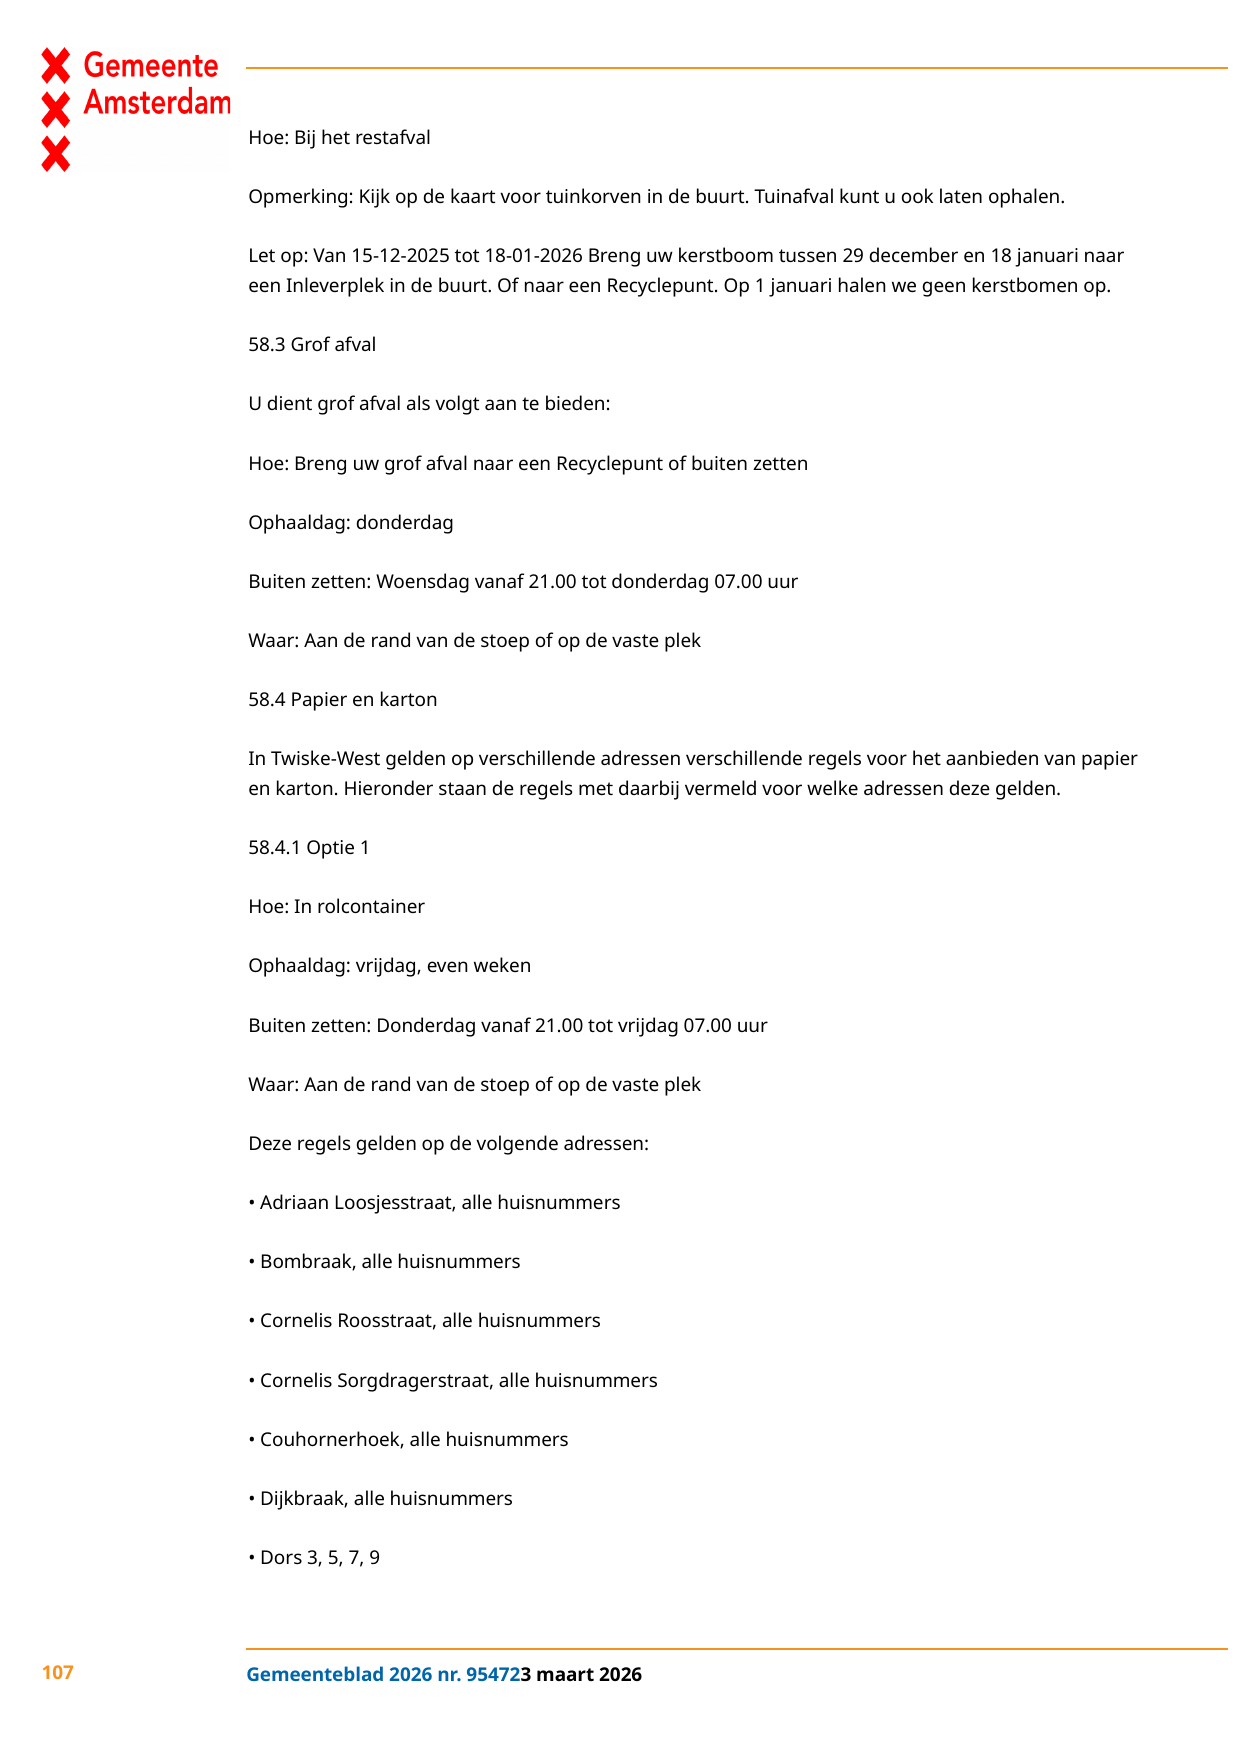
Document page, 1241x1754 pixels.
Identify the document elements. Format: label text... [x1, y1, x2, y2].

text • Dijkbraak, alle huisnummers [248, 1485, 1152, 1511]
text • Couhornerhoek, alle huisnummers [248, 1426, 1152, 1452]
text In Twiske-West gelden op verschillende adressen verschillende regels voor het aanbieden van papier en karton. Hieronder staan de regels met daarbij vermeld voor welke adressen deze gelden. [248, 746, 1152, 801]
text • Cornelis Roosstraat, alle huisnummers [248, 1308, 1152, 1333]
text Waar: Aan de rand van de stoep of op de vaste plek [248, 627, 1152, 653]
text • Bombraak, alle huisnummers [248, 1248, 1152, 1274]
text Ophaaldag: donderdag [248, 509, 1152, 535]
text Buiten zetten: Donderdag vanaf 21.00 tot vrijdag 07.00 uur [248, 1012, 1152, 1038]
text Hoe: In rolcontainer [248, 893, 1152, 919]
text • Dors 3, 5, 7, 9 [248, 1544, 1152, 1570]
text Ophaaldag: vrijdag, even weken [248, 953, 1152, 978]
text Buiten zetten: Woensdag vanaf 21.00 tot donderdag 07.00 uur [248, 568, 1152, 594]
text Opmerking: Kijk op de kaart voor tuinkorven in de buurt. Tuinafval kunt u ook laten ophalen. [248, 183, 1152, 209]
text Let op: Van 15-12-2025 tot 18-01-2026 Breng uw kerstboom tussen 29 december en 18 januari naar een Inleverplek in de buurt. Of naar een Recyclepunt. Op 1 januari halen we geen kerstbomen op. [248, 243, 1152, 298]
text Deze regels gelden op de volgende adressen: [248, 1130, 1152, 1156]
text • Adriaan Loosjesstraat, alle huisnummers [248, 1189, 1152, 1215]
text 58.4 Papier en karton [248, 686, 1152, 712]
text Hoe: Bij het restafval [248, 124, 1152, 150]
text 58.4.1 Optie 1 [248, 834, 1152, 860]
picture [41, 47, 231, 172]
text 58.3 Grof afval [248, 331, 1152, 357]
text • Cornelis Sorgdragerstraat, alle huisnummers [248, 1367, 1152, 1393]
text U dient grof afval als volgt aan te bieden: [248, 391, 1152, 416]
text Waar: Aan de rand van de stoep of op de vaste plek [248, 1071, 1152, 1097]
text Hoe: Breng uw grof afval naar een Recyclepunt of buiten zetten [248, 450, 1152, 476]
